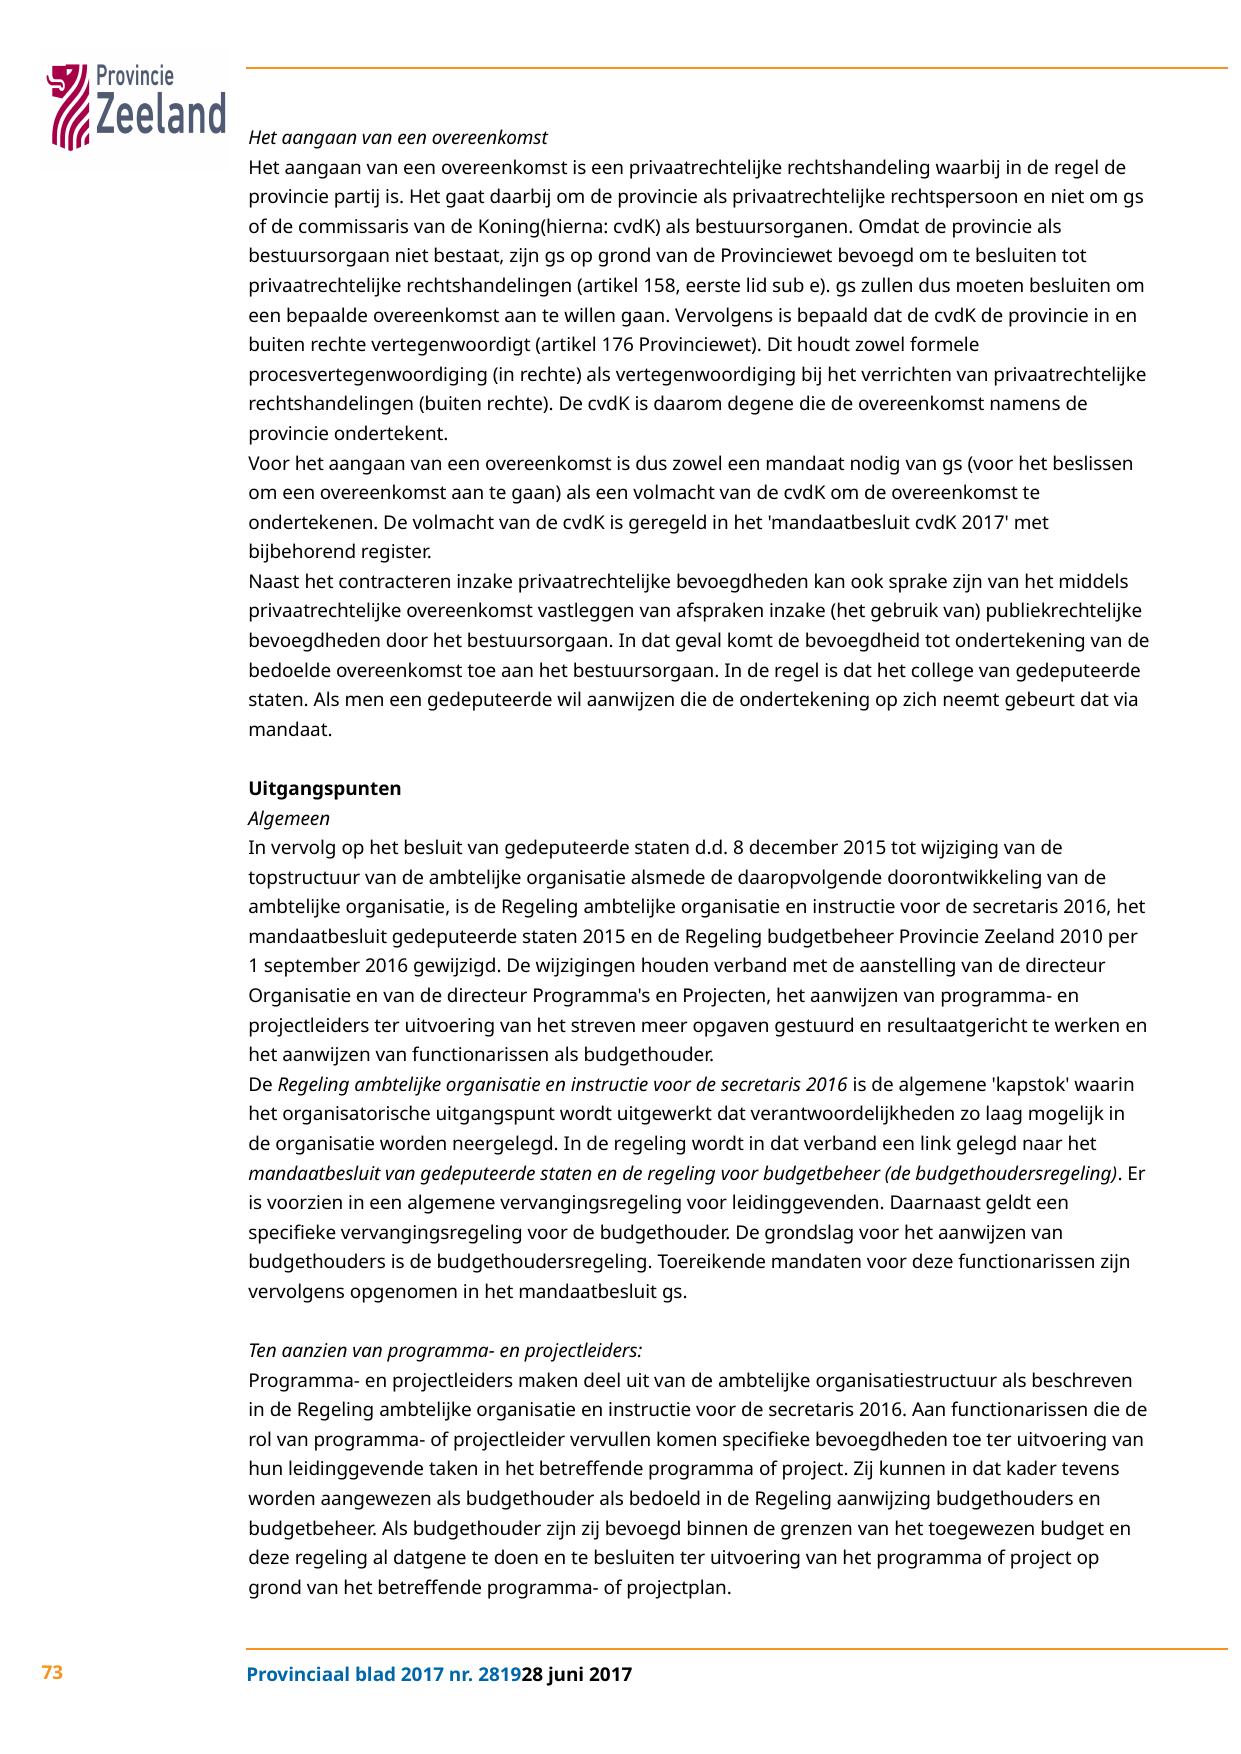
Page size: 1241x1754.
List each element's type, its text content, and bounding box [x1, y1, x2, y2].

text Ten aanzien van programma- en projectleiders: [248, 1337, 1152, 1363]
text Het aangaan van een overeenkomst is een privaatrechtelijke rechtshandeling waarbij in de regel de provincie partij is. Het gaat daarbij om de provincie als privaatrechtelijke rechtspersoon en niet om gs of de commissaris van de Koning(hierna: cvdK) als bestuursorganen. Omdat de provincie als bestuursorgaan niet bestaat, zijn gs op grond van de Provinciewet bevoegd om te besluiten tot privaatrechtelijke rechtshandelingen (artikel 158, eerste lid sub e). gs zullen dus moeten besluiten om een bepaalde overeenkomst aan te willen gaan. Vervolgens is bepaald dat de cvdK de provincie in en buiten rechte vertegenwoordigt (artikel 176 Provinciewet). Dit houdt zowel formele procesvertegenwoordiging (in rechte) als vertegenwoordiging bij het verrichten van privaatrechtelijke rechtshandelingen (buiten rechte). De cvdK is daarom degene die de overeenkomst namens de provincie ondertekent. [248, 154, 1152, 446]
text Voor het aangaan van een overeenkomst is dus zowel een mandaat nodig van gs (voor het beslissen om een overeenkomst aan te gaan) als een volmacht van de cvdK om de overeenkomst te ondertekenen. De volmacht van de cvdK is geregeld in het 'mandaatbesluit cvdK 2017' met bijbehorend register. [248, 450, 1152, 564]
text Uitgangspunten [248, 775, 1152, 801]
text Programma- en projectleiders maken deel uit van de ambtelijke organisatiestructuur als beschreven in de Regeling ambtelijke organisatie en instructie voor de secretaris 2016. Aan functionarissen die de rol van programma- of projectleider vervullen komen specifieke bevoegdheden toe ter uitvoering van hun leidinggevende taken in het betreffende programma of project. Zij kunnen in dat kader tevens worden aangewezen als budgethouder als bedoeld in de Regeling aanwijzing budgethouders en budgetbeheer. Als budgethouder zijn zij bevoegd binnen de grenzen van het toegewezen budget en deze regeling al datgene te doen en te besluiten ter uitvoering van het programma of project op grond van het betreffende programma- of projectplan. [248, 1367, 1152, 1600]
text Het aangaan van een overeenkomst [248, 124, 1152, 150]
picture [41, 47, 231, 172]
text In vervolg op het besluit van gedeputeerde staten d.d. 8 december 2015 tot wijziging van de topstructuur van de ambtelijke organisatie alsmede de daaropvolgende doorontwikkeling van de ambtelijke organisatie, is de Regeling ambtelijke organisatie en instructie voor de secretaris 2016, het mandaatbesluit gedeputeerde staten 2015 en de Regeling budgetbeheer Provincie Zeeland 2010 per 1 september 2016 gewijzigd. De wijzigingen houden verband met de aanstelling van de directeur Organisatie en van de directeur Programma's en Projecten, het aanwijzen van programma- en projectleiders ter uitvoering van het streven meer opgaven gestuurd en resultaatgericht te werken en het aanwijzen van functionarissen als budgethouder. [248, 834, 1152, 1067]
text Naast het contracteren inzake privaatrechtelijke bevoegdheden kan ook sprake zijn van het middels privaatrechtelijke overeenkomst vastleggen van afspraken inzake (het gebruik van) publiekrechtelijke bevoegdheden door het bestuursorgaan. In dat geval komt de bevoegdheid tot ondertekening van de bedoelde overeenkomst toe aan het bestuursorgaan. In de regel is dat het college van gedeputeerde staten. Als men een gedeputeerde wil aanwijzen die de ondertekening op zich neemt gebeurt dat via mandaat. [248, 568, 1152, 742]
text De Regeling ambtelijke organisatie en instructie voor de secretaris 2016 is de algemene 'kapstok' waarin het organisatorische uitgangspunt wordt uitgewerkt dat verantwoordelijkheden zo laag mogelijk in de organisatie worden neergelegd. In de regeling wordt in dat verband een link gelegd naar het mandaatbesluit van gedeputeerde staten en de regeling voor budgetbeheer (de budgethoudersregeling). Er is voorzien in een algemene vervangingsregeling voor leidinggevenden. Daarnaast geldt een specifieke vervangingsregeling voor de budgethouder. De grondslag voor het aanwijzen van budgethouders is de budgethoudersregeling. Toereikende mandaten voor deze functionarissen zijn vervolgens opgenomen in het mandaatbesluit gs. [248, 1071, 1152, 1304]
text Algemeen [248, 805, 1152, 831]
